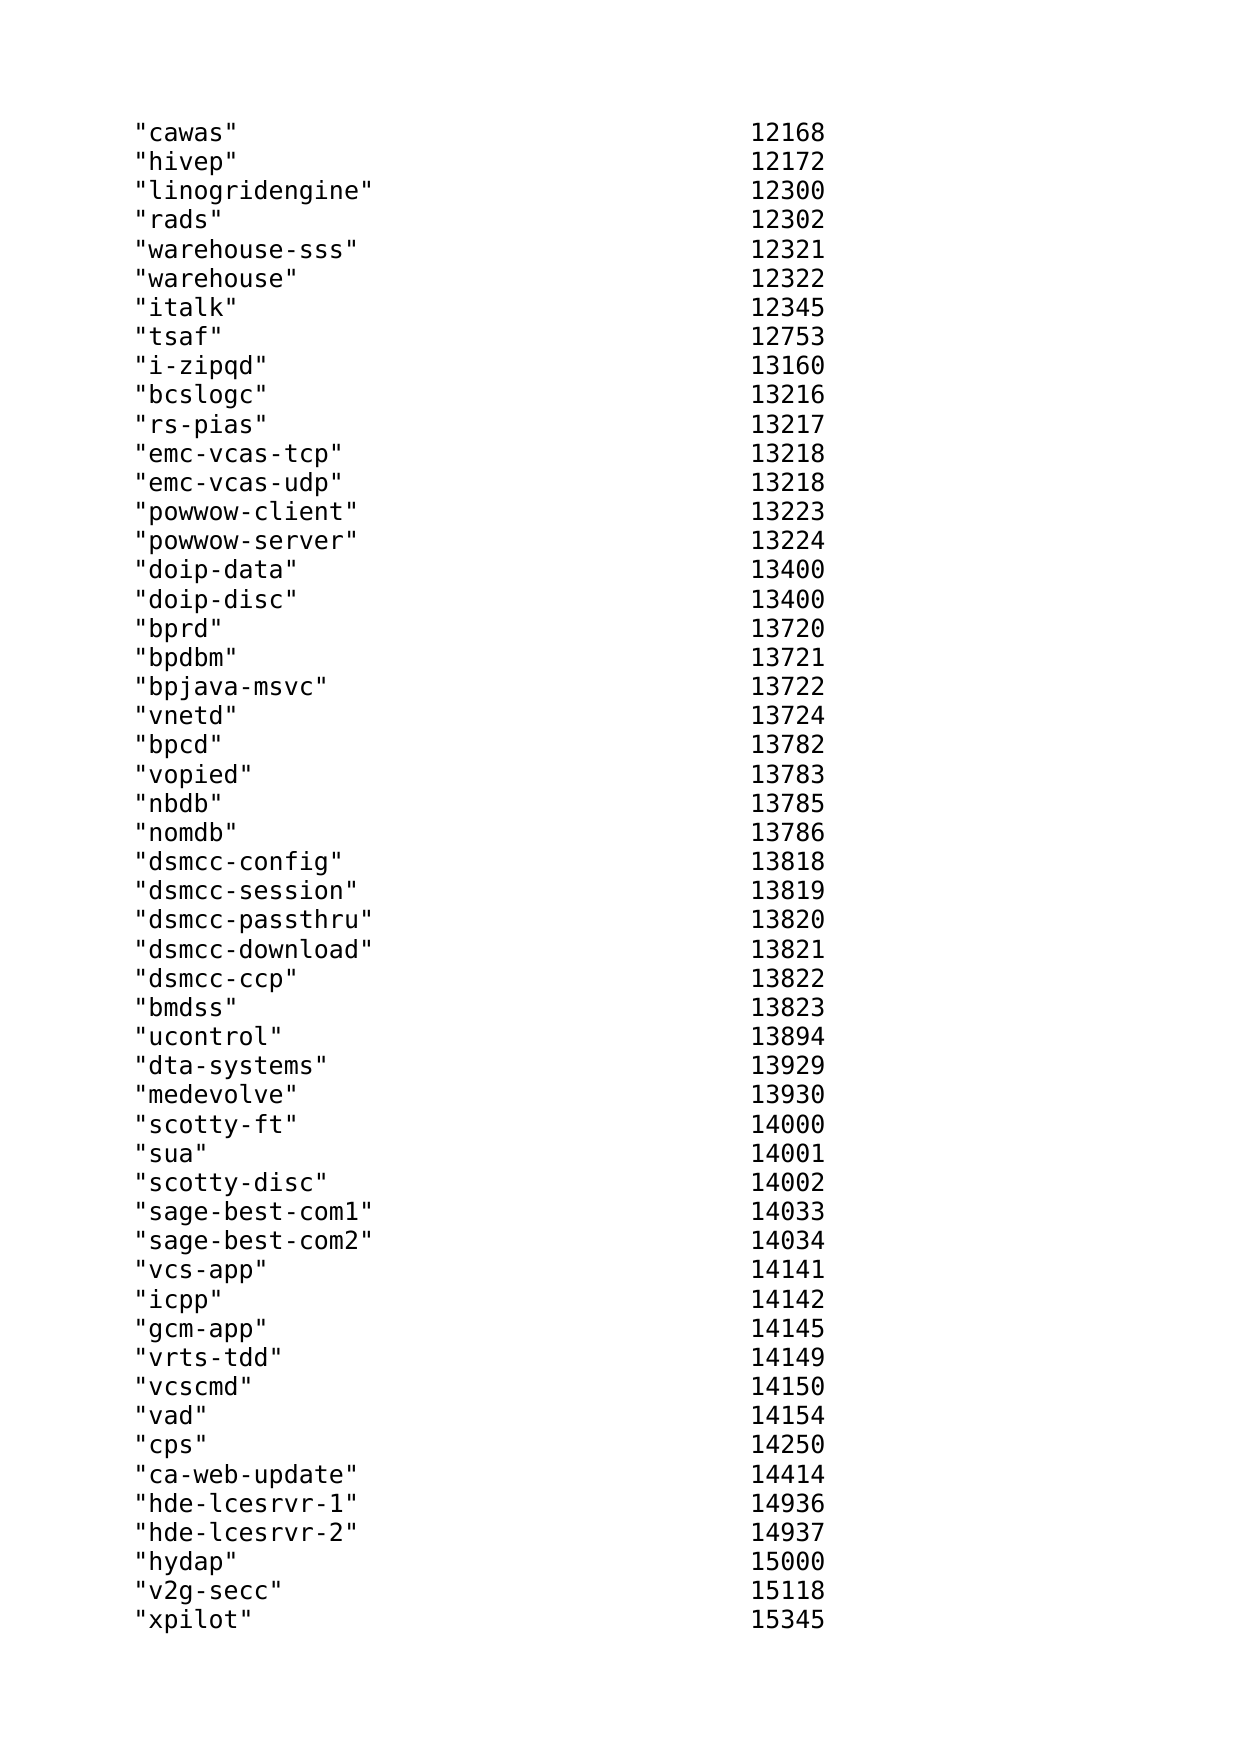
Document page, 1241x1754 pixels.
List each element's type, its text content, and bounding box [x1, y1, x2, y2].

text "cawas" 12168 "hivep" 12172 "linogridengine" 12300 "rads" 12302 "warehouse-sss" 12321 "warehouse" 12322 "italk" 12345 "tsaf" 12753 "i-zipqd" 13160 "bcslogc" 13216 "rs-pias" 13217 "emc-vcas-tcp" 13218 "emc-vcas-udp" 13218 "powwow-client" 13223 "powwow-server" 13224 "doip-data" 13400 "doip-disc" 13400 "bprd" 13720 "bpdbm" 13721 "bpjava-msvc" 13722 "vnetd" 13724 "bpcd" 13782 "vopied" 13783 "nbdb" 13785 "nomdb" 13786 "dsmcc-config" 13818 "dsmcc-session" 13819 "dsmcc-passthru" 13820 "dsmcc-download" 13821 "dsmcc-ccp" 13822 "bmdss" 13823 "ucontrol" 13894 "dta-systems" 13929 "medevolve" 13930 "scotty-ft" 14000 "sua" 14001 "scotty-disc" 14002 "sage-best-com1" 14033 "sage-best-com2" 14034 "vcs-app" 14141 "icpp" 14142 "gcm-app" 14145 "vrts-tdd" 14149 "vcscmd" 14150 "vad" 14154 "cps" 14250 "ca-web-update" 14414 "hde-lcesrvr-1" 14936 "hde-lcesrvr-2" 14937 "hydap" 15000 "v2g-secc" 15118 "xpilot" 15345 [118, 118, 1122, 1635]
